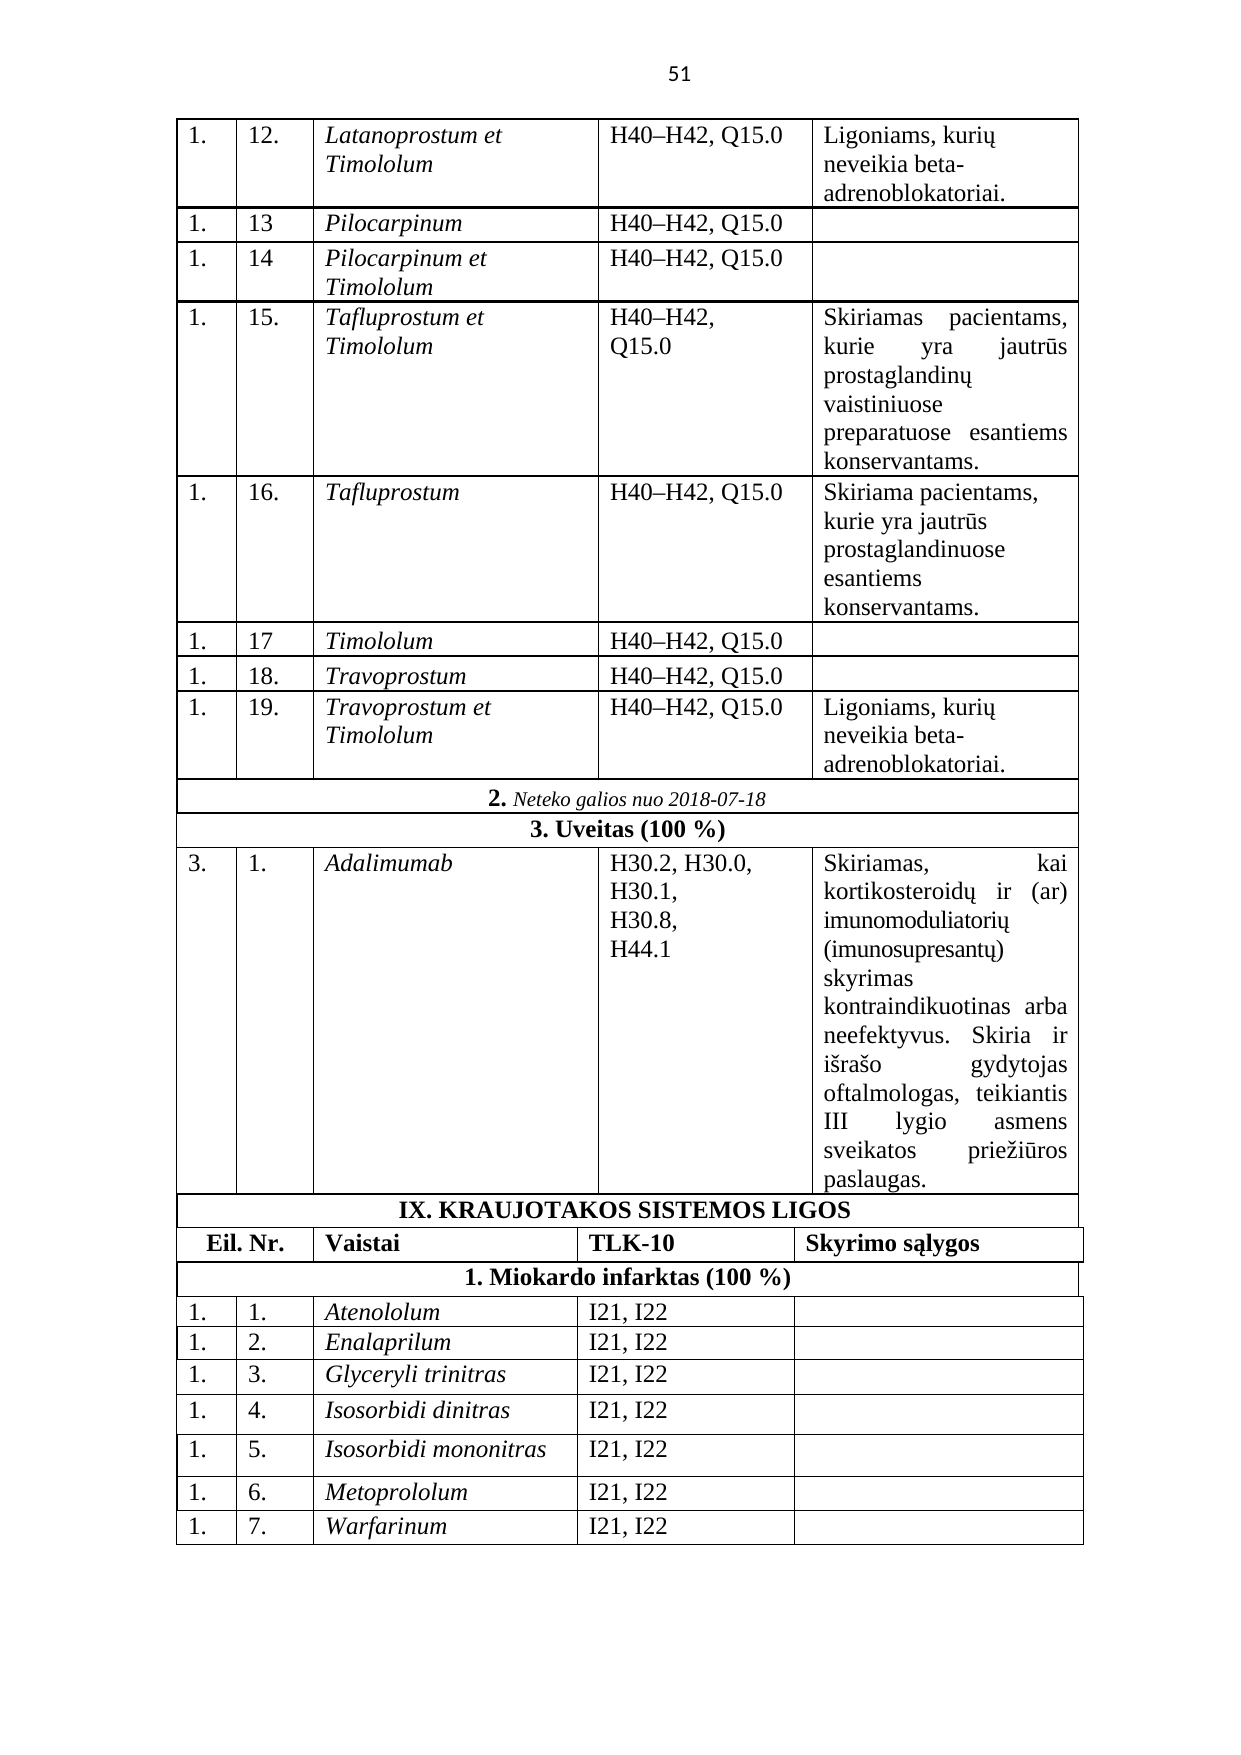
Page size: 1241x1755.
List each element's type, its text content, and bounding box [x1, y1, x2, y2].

table_cell [1079, 778, 1083, 812]
table_cell [1093, 1510, 1099, 1544]
table_cell Skiriamas pacientams, kurie yra jautrūs prostaglandinų vaistiniuose preparatuose esantiems konservantams. [813, 303, 1078, 475]
table_cell [1099, 655, 1103, 689]
table_cell Skyrimo sąlygos [795, 1228, 1083, 1261]
table_cell [1088, 621, 1093, 655]
table_cell [1093, 241, 1099, 300]
table_cell 13 [237, 209, 313, 241]
table_cell Skiriama pacientams, kurie yra jautrūs prostaglandinuose esantiems konservantams. [813, 477, 1078, 621]
table_cell [1109, 1193, 1123, 1227]
table_cell 2. [237, 1327, 313, 1358]
table_cell [1103, 1434, 1109, 1476]
table_cell [1093, 1261, 1099, 1296]
table_cell [1099, 690, 1103, 778]
table_cell 6. [237, 1477, 313, 1510]
table_cell 1. [178, 477, 236, 621]
table_cell [1109, 118, 1123, 206]
table_cell 1. [177, 1511, 236, 1544]
table_cell [1103, 241, 1109, 300]
table_cell Timololum [314, 623, 598, 655]
table_cell [1099, 1296, 1103, 1326]
table_cell [1093, 300, 1099, 475]
table_cell 1. [178, 1477, 236, 1510]
table_cell [1103, 1326, 1109, 1358]
table_cell 18. [237, 657, 313, 689]
table_cell [1093, 1227, 1099, 1261]
table_cell I21, I22 [578, 1511, 794, 1544]
table_cell [1079, 690, 1083, 778]
table_cell 4. [237, 1395, 313, 1433]
table_cell [1088, 812, 1093, 847]
table_cell [1099, 847, 1103, 1193]
table_cell [1103, 1394, 1109, 1433]
table_cell [1079, 655, 1083, 689]
table_cell IX. KRAUJOTAKOS SISTEMOS LIGOS [178, 1195, 1078, 1227]
table_cell I21, I22 [578, 1297, 794, 1326]
table_cell [1109, 655, 1123, 689]
table_cell 14 [237, 243, 313, 300]
table_cell [1079, 118, 1083, 206]
table_cell [1084, 1326, 1088, 1358]
table_cell [1079, 300, 1083, 475]
table_cell Isosorbidi dinitras [314, 1395, 577, 1433]
table_cell I21, I22 [578, 1395, 794, 1433]
table_cell Skiriamas, kai kortikosteroidų ir (ar) imunomoduliatorių (imunosupresantų) skyrimas kontraindikuotinas arba neefektyvus. Skiria ir išrašo gydytojas oftalmologas, teikiantis III lygio asmens sveikatos priežiūros paslaugas. [813, 848, 1078, 1193]
table_cell [1103, 1359, 1109, 1394]
table_cell Glyceryli trinitras [314, 1360, 577, 1394]
table_cell [1088, 655, 1093, 689]
table_cell 5. [237, 1435, 313, 1476]
table_cell 1. [237, 848, 313, 1193]
table_cell Isosorbidi mononitras [314, 1435, 577, 1476]
table_cell [1093, 847, 1099, 1193]
table_cell [1088, 847, 1093, 1193]
table_cell H40–H42, Q15.0 [599, 209, 812, 241]
table_cell [1103, 1476, 1109, 1510]
table_cell [1099, 1434, 1103, 1476]
table_cell [1088, 300, 1093, 475]
table_cell [1103, 655, 1109, 689]
table_cell [1099, 300, 1103, 475]
table_cell [1084, 655, 1088, 689]
table_cell [813, 623, 1078, 655]
table_cell [1093, 118, 1099, 206]
table_cell 15. [237, 303, 313, 475]
table_cell Eil. Nr. [177, 1228, 313, 1261]
table_cell [1084, 1476, 1088, 1510]
table_cell [1093, 690, 1099, 778]
table_cell [1084, 1227, 1088, 1261]
table_cell [1088, 1394, 1093, 1433]
table_cell [1109, 1476, 1123, 1510]
table_cell [1084, 690, 1088, 778]
table_cell [1093, 1326, 1099, 1358]
table_cell I21, I22 [578, 1360, 794, 1394]
table_cell [1088, 241, 1093, 300]
table_cell [1093, 206, 1099, 241]
table_cell [1093, 655, 1099, 689]
table_cell [1103, 1193, 1109, 1227]
table_cell [1088, 1193, 1093, 1227]
table_cell H40–H42, Q15.0 [599, 303, 812, 475]
table_cell [1093, 1434, 1099, 1476]
table_cell [1099, 1510, 1103, 1544]
table_cell H40–H42, Q15.0 [599, 243, 812, 300]
table_cell [1099, 475, 1103, 621]
table_cell [1103, 812, 1109, 847]
table_cell [1084, 1359, 1088, 1394]
table_cell H30.2, H30.0, H30.1, H30.8, H44.1 [599, 848, 812, 1193]
table_cell [1079, 1263, 1083, 1296]
table_cell 1. [177, 1395, 236, 1433]
table_cell [1099, 621, 1103, 655]
table_cell [1099, 1193, 1103, 1227]
table_cell [1088, 118, 1093, 206]
table_cell 3. [237, 1360, 313, 1394]
table_cell [1093, 1193, 1099, 1227]
table_cell [1109, 847, 1123, 1193]
table_cell 1. [178, 623, 236, 655]
table_cell Atenololum [314, 1297, 577, 1326]
table_cell I21, I22 [578, 1435, 794, 1476]
table_cell [1099, 118, 1103, 206]
table_cell [1084, 847, 1088, 1193]
table_cell [795, 1477, 1083, 1510]
table_cell [813, 209, 1078, 241]
table_cell [1109, 1394, 1123, 1433]
table_cell [1079, 812, 1083, 847]
table_cell Enalaprilum [314, 1327, 577, 1358]
table_cell [1103, 778, 1109, 812]
table_cell [1084, 1510, 1088, 1544]
table_cell 1. [178, 243, 236, 300]
table_cell [1099, 241, 1103, 300]
table_cell [1093, 1296, 1099, 1326]
table_cell [1109, 778, 1123, 812]
table_cell [1088, 690, 1093, 778]
table_cell Adalimumab [314, 848, 598, 1193]
table_cell TLK-10 [578, 1228, 794, 1261]
table_cell [1079, 621, 1083, 655]
table_cell [1109, 1434, 1123, 1476]
table_cell [1079, 475, 1083, 621]
table_cell [1109, 475, 1123, 621]
table_cell [795, 1360, 1083, 1394]
table_cell Tafluprostum et Timololum [314, 303, 598, 475]
table_cell [1103, 847, 1109, 1193]
table_cell [1099, 1326, 1103, 1358]
table_cell [1079, 1193, 1083, 1227]
table_cell Warfarinum [314, 1511, 577, 1544]
table_cell [795, 1395, 1083, 1433]
table_cell [1084, 1193, 1088, 1227]
table_cell [1088, 1326, 1093, 1358]
table_cell Ligoniams, kurių neveikia beta-adrenoblokatoriai. [813, 120, 1078, 206]
table_cell [1109, 241, 1123, 300]
table_cell [795, 1511, 1083, 1544]
table_cell [1084, 1261, 1088, 1296]
table_cell [1109, 1296, 1123, 1326]
table_cell [1088, 206, 1093, 241]
table_cell [1079, 206, 1083, 241]
table_cell 1. [178, 1327, 236, 1358]
table_cell [1099, 1261, 1103, 1296]
table_cell [1084, 1434, 1088, 1476]
table_cell 1. [178, 120, 236, 206]
table_cell [1103, 475, 1109, 621]
table_cell H40–H42, Q15.0 [599, 477, 812, 621]
table_cell 1. [177, 1360, 236, 1394]
table_cell [1109, 812, 1123, 847]
table_cell [1099, 812, 1103, 847]
table_cell [1084, 621, 1088, 655]
table_cell [1084, 241, 1088, 300]
table_cell Ligoniams, kurių neveikia beta-adrenoblokatoriai. [813, 692, 1078, 778]
table_cell [1109, 1227, 1123, 1261]
table_cell [1084, 778, 1088, 812]
table_cell [1099, 206, 1103, 241]
table_cell [1109, 1261, 1123, 1296]
table_cell [1109, 300, 1123, 475]
table_cell H40–H42, Q15.0 [599, 623, 812, 655]
table_cell [1093, 1394, 1099, 1433]
table_cell 16. [237, 477, 313, 621]
table_cell 1. [178, 657, 236, 689]
table_cell [1109, 1510, 1123, 1544]
table_cell [1103, 621, 1109, 655]
table_cell H40–H42, Q15.0 [599, 657, 812, 689]
table_cell 12. [237, 120, 313, 206]
table_cell [1088, 1434, 1093, 1476]
table_cell 1. [237, 1297, 313, 1326]
table_cell [1099, 778, 1103, 812]
table_cell Latanoprostum et Timololum [314, 120, 598, 206]
table_cell [1093, 1359, 1099, 1394]
table_cell [1088, 1261, 1093, 1296]
table_cell [813, 657, 1078, 689]
table_cell 1. [177, 1297, 236, 1326]
table_cell [1109, 1326, 1123, 1358]
table_cell I21, I22 [578, 1477, 794, 1510]
table_cell [1109, 206, 1123, 241]
table_cell [1084, 1394, 1088, 1433]
table_cell Pilocarpinum et Timololum [314, 243, 598, 300]
table_cell [1103, 1261, 1109, 1296]
table_cell [1109, 690, 1123, 778]
table_cell [1088, 778, 1093, 812]
table_cell [795, 1297, 1083, 1326]
table_cell [1099, 1227, 1103, 1261]
table_cell [1088, 1296, 1093, 1326]
table_cell [1103, 206, 1109, 241]
table_cell [795, 1435, 1083, 1476]
table_cell 1. [178, 692, 236, 778]
table_cell 1. [178, 1435, 236, 1476]
table_cell I21, I22 [578, 1327, 794, 1358]
table_cell H40–H42, Q15.0 [599, 692, 812, 778]
table_cell [795, 1327, 1083, 1358]
table_cell 2. Neteko galios nuo 2018-07-18 [178, 780, 1078, 812]
table_cell 3. [177, 848, 236, 1193]
table_cell [1084, 812, 1088, 847]
table_cell [1103, 690, 1109, 778]
table_cell [1099, 1476, 1103, 1510]
table_cell [1099, 1394, 1103, 1433]
table_cell [1084, 475, 1088, 621]
table_cell H40–H42, Q15.0 [599, 120, 812, 206]
table_cell Pilocarpinum [314, 209, 598, 241]
table_cell 17 [237, 623, 313, 655]
table_cell [813, 243, 1078, 300]
table_cell [1088, 1510, 1093, 1544]
table_cell Travoprostum et Timololum [314, 692, 598, 778]
table_cell 3. Uveitas (100 %) [177, 814, 1078, 847]
table_cell 1. [178, 303, 236, 475]
table_cell 1. [178, 209, 236, 241]
table_cell Metoprololum [314, 1477, 577, 1510]
table_cell 1. Miokardo infarktas (100 %) [178, 1263, 1078, 1296]
table_cell [1088, 475, 1093, 621]
table_cell [1109, 621, 1123, 655]
table_cell [1103, 1296, 1109, 1326]
table_cell [1093, 621, 1099, 655]
table_cell [1093, 475, 1099, 621]
table_cell 7. [237, 1511, 313, 1544]
table_cell [1084, 118, 1088, 206]
table_cell [1093, 778, 1099, 812]
table_cell [1088, 1227, 1093, 1261]
table_cell Tafluprostum [314, 477, 598, 621]
table_cell [1109, 1359, 1123, 1394]
table_cell 19. [237, 692, 313, 778]
table_cell [1093, 812, 1099, 847]
table_cell [1103, 1227, 1109, 1261]
table_cell [1084, 206, 1088, 241]
table_cell [1103, 300, 1109, 475]
table_cell Travoprostum [314, 657, 598, 689]
table_cell [1099, 1359, 1103, 1394]
table_cell [1093, 1476, 1099, 1510]
table_cell [1088, 1359, 1093, 1394]
table_cell [1079, 847, 1083, 1193]
table_cell [1103, 1510, 1109, 1544]
table_cell [1084, 300, 1088, 475]
table_cell [1079, 241, 1083, 300]
table_cell [1103, 118, 1109, 206]
table_cell Vaistai [314, 1228, 577, 1261]
table_cell [1088, 1476, 1093, 1510]
table_cell [1084, 1296, 1088, 1326]
